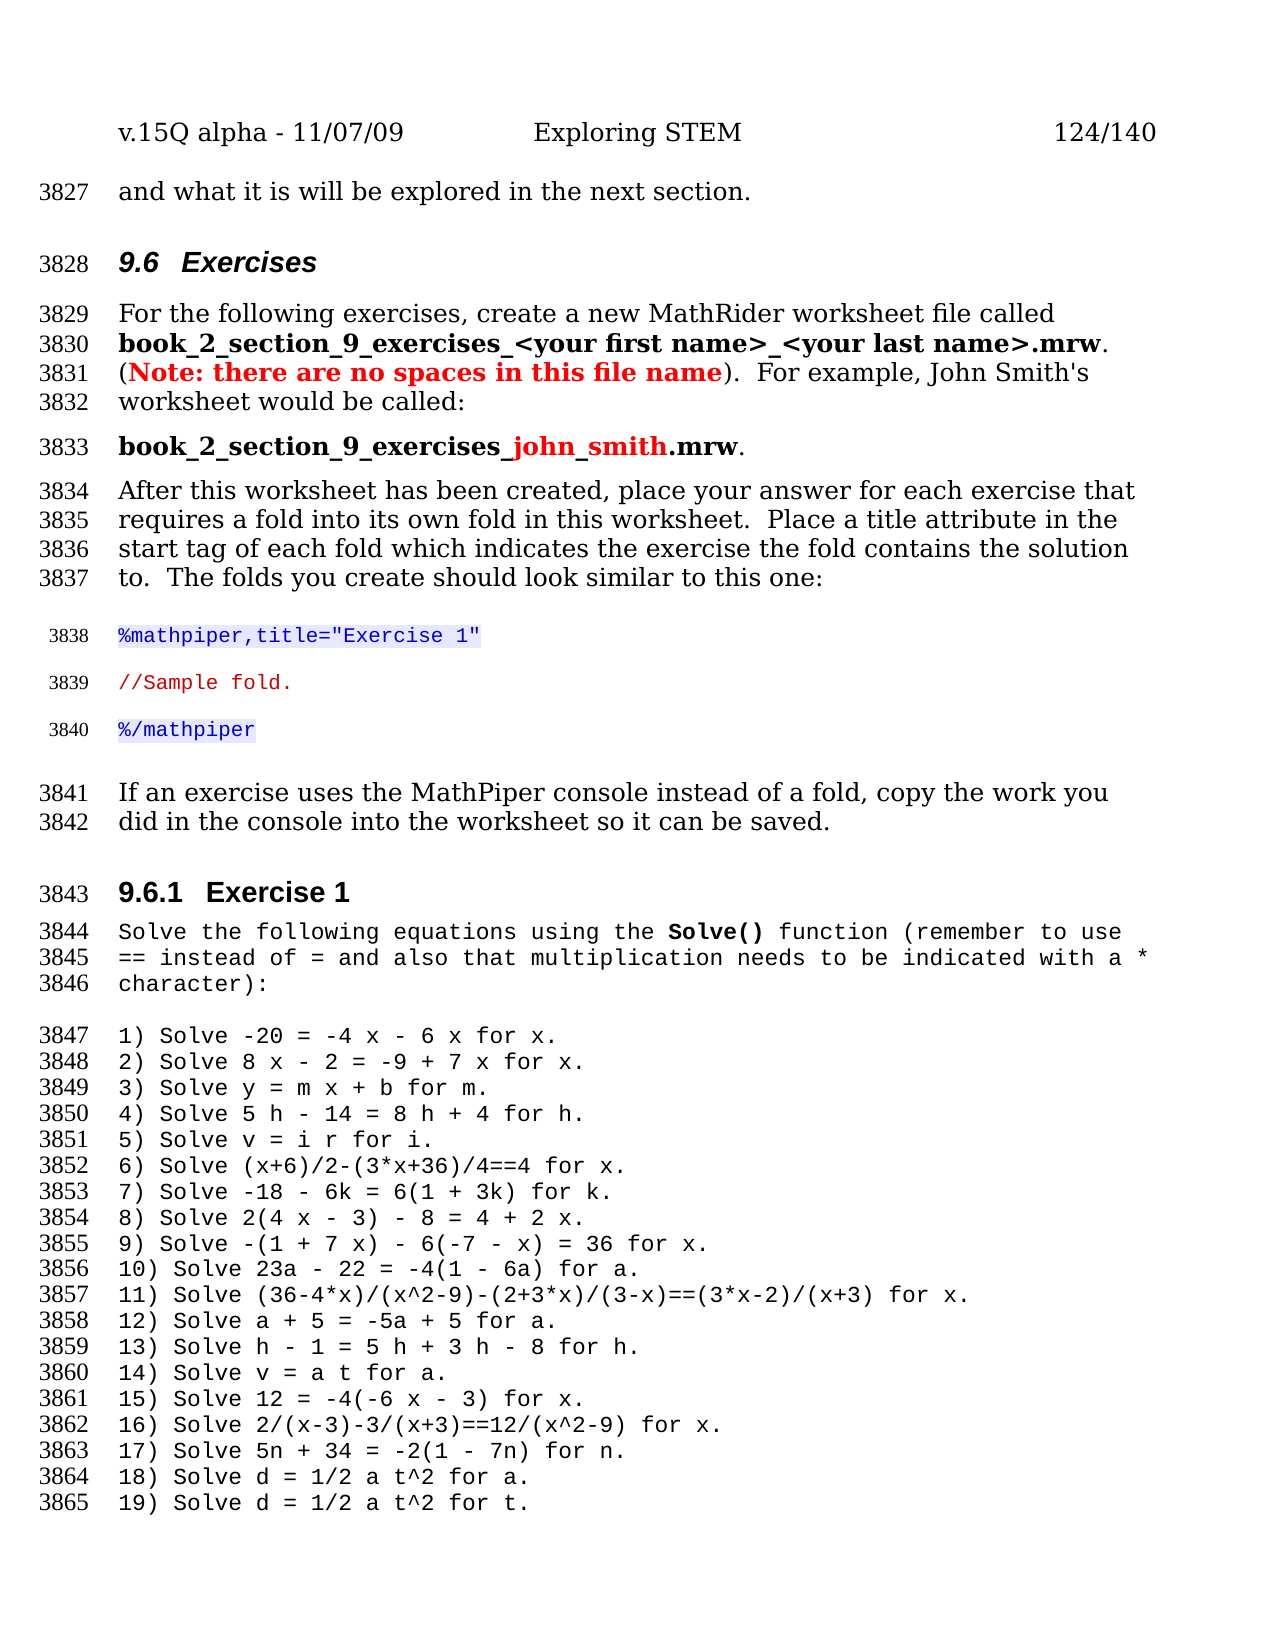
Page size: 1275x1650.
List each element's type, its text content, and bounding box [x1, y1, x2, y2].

text After this worksheet has been created, place your answer for each exercise that requires a fold into its own fold in this worksheet. Place a title attribute in the start tag of each fold which indicates the exercise the fold contains the solution to. The folds you create should look similar to this one: [118, 476, 1157, 593]
text 3) Solve y = m x + b for m. [118, 1076, 1157, 1102]
text 14) Solve v = a t for a. [118, 1362, 1157, 1387]
text 1) Solve -20 = -4 x - 6 x for x. [118, 1024, 1157, 1050]
subtitle Exercise 1 [118, 875, 1157, 909]
text 12) Solve a + 5 = -5a + 5 for a. [118, 1310, 1157, 1336]
text //Sample fold. [118, 672, 1157, 696]
text 13) Solve h - 1 = 5 h + 3 h - 8 for h. [118, 1336, 1157, 1362]
text 17) Solve 5n + 34 = -2(1 - 7n) for n. [118, 1439, 1157, 1465]
text 15) Solve 12 = -4(-6 x - 3) for x. [118, 1387, 1157, 1413]
text For the following exercises, create a new MathRider worksheet file called book_2_section_9_exercises_<your first name>_<your last name>.mrw. (Note: there are no spaces in this file name). For example, John Smith's worksheet would be called: [118, 299, 1157, 417]
text 19) Solve d = 1/2 a t^2 for t. [118, 1491, 1157, 1517]
text 11) Solve (36-4*x)/(x^2-9)-(2+3*x)/(3-x)==(3*x-2)/(x+3) for x. [118, 1284, 1157, 1310]
text %mathpiper,title="Exercise 1" [118, 624, 1157, 648]
text 16) Solve 2/(x-3)-3/(x+3)==12/(x^2-9) for x. [118, 1413, 1157, 1439]
text 5) Solve v = i r for i. [118, 1128, 1157, 1154]
text 18) Solve d = 1/2 a t^2 for a. [118, 1465, 1157, 1491]
text %/mathpiper [118, 719, 1157, 743]
text Solve the following equations using the Solve() function (remember to use == instead of = and also that multiplication needs to be indicated with a * character): [118, 921, 1157, 998]
text 4) Solve 5 h - 14 = 8 h + 4 for h. [118, 1102, 1157, 1128]
text 10) Solve 23a - 22 = -4(1 - 6a) for a. [118, 1258, 1157, 1284]
text 2) Solve 8 x - 2 = -9 + 7 x for x. [118, 1050, 1157, 1076]
text 8) Solve 2(4 x - 3) - 8 = 4 + 2 x. [118, 1206, 1157, 1232]
text book_2_section_9_exercises_john_smith.mrw. [118, 432, 1157, 461]
text 7) Solve -18 - 6k = 6(1 + 3k) for k. [118, 1180, 1157, 1206]
text If an exercise uses the MathPiper console instead of a fold, copy the work you did in the console into the worksheet so it can be saved. [118, 778, 1157, 836]
text 6) Solve (x+6)/2-(3*x+36)/4==4 for x. [118, 1154, 1157, 1180]
text 9) Solve -(1 + 7 x) - 6(-7 - x) = 36 for x. [118, 1232, 1157, 1258]
text and what it is will be explored in the next section. [118, 177, 1157, 206]
subtitle Exercises [118, 245, 1157, 278]
